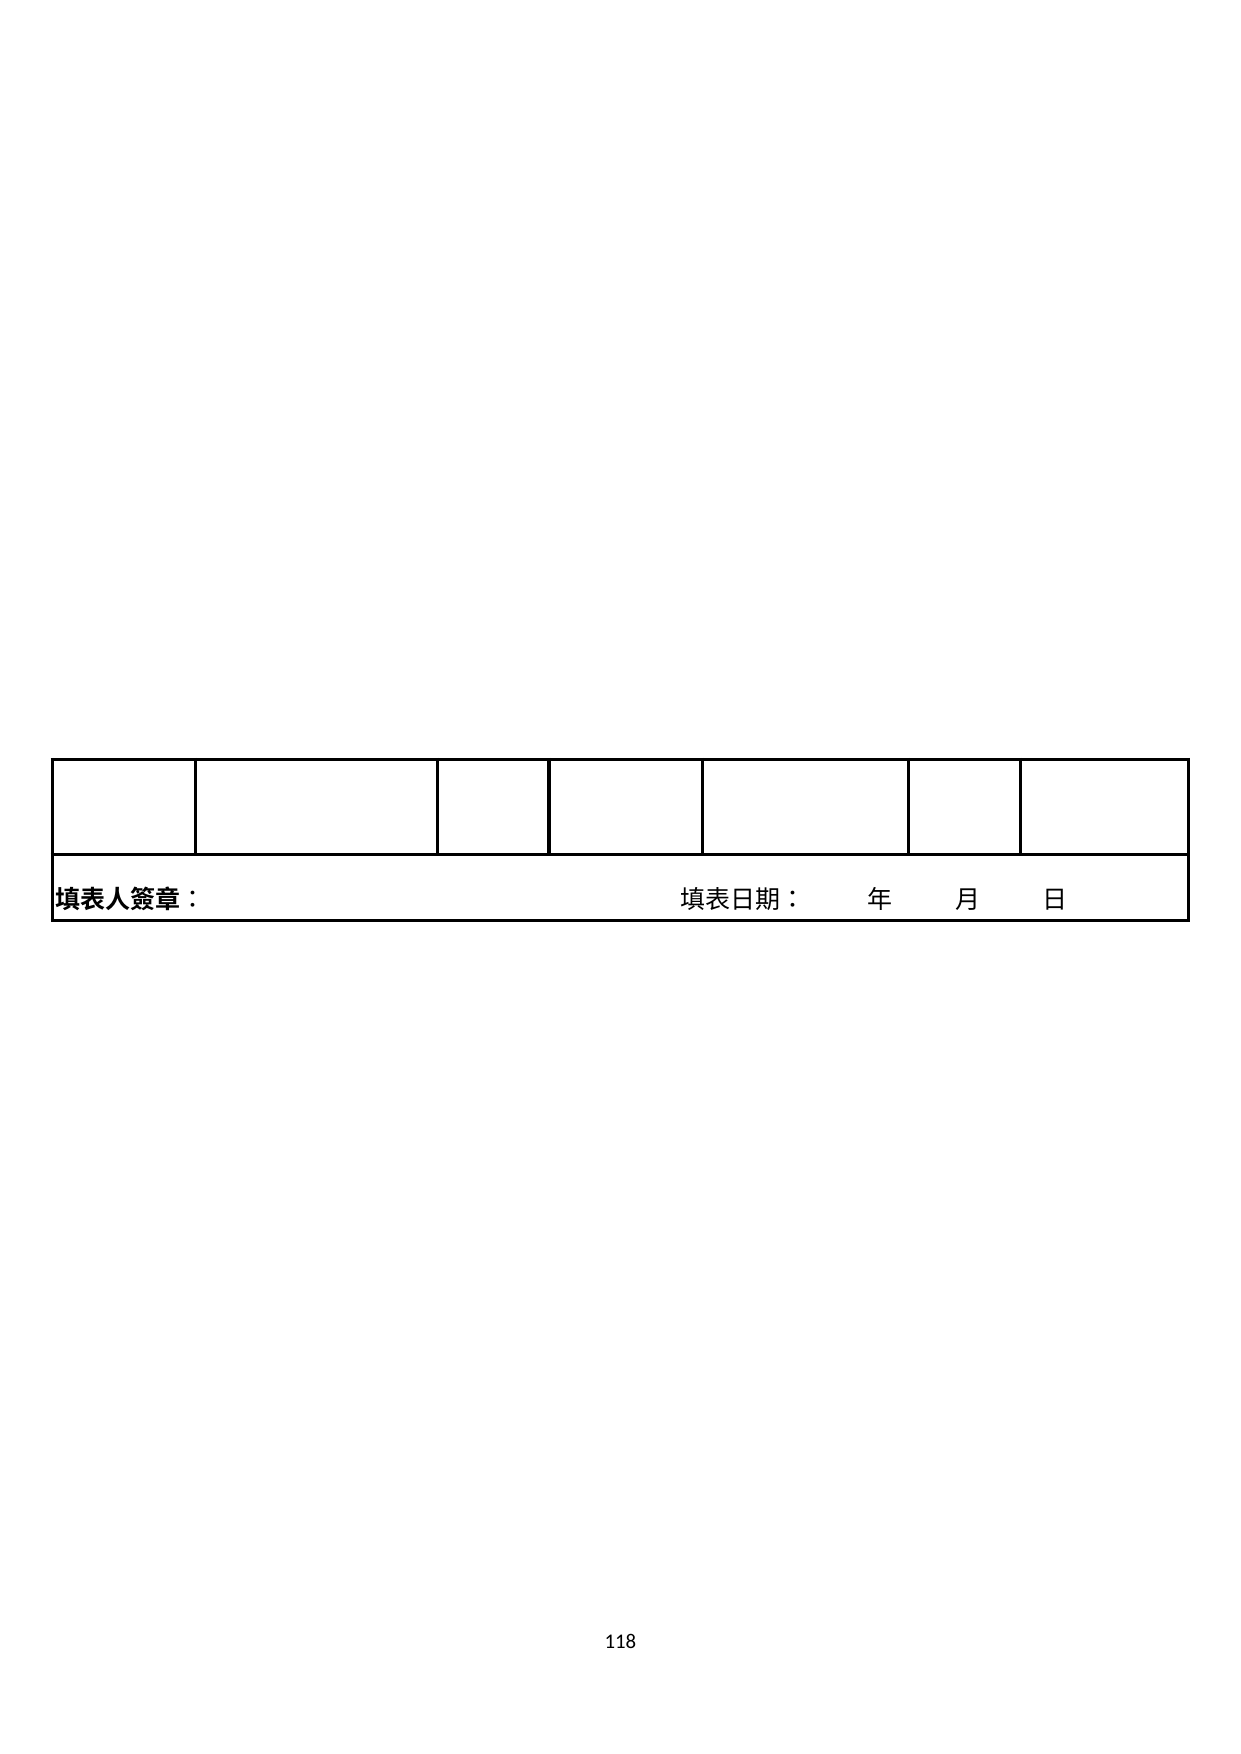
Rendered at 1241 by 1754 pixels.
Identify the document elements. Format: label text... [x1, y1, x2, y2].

table_cell [54, 761, 194, 853]
table_cell [704, 761, 907, 853]
table_cell [439, 761, 547, 853]
table_cell [910, 761, 1019, 853]
table_cell 填表人簽章： 填表日期： 年 月 日 [54, 856, 1187, 919]
table_cell [1022, 761, 1187, 853]
table_cell [551, 761, 701, 853]
table_cell [197, 761, 436, 853]
